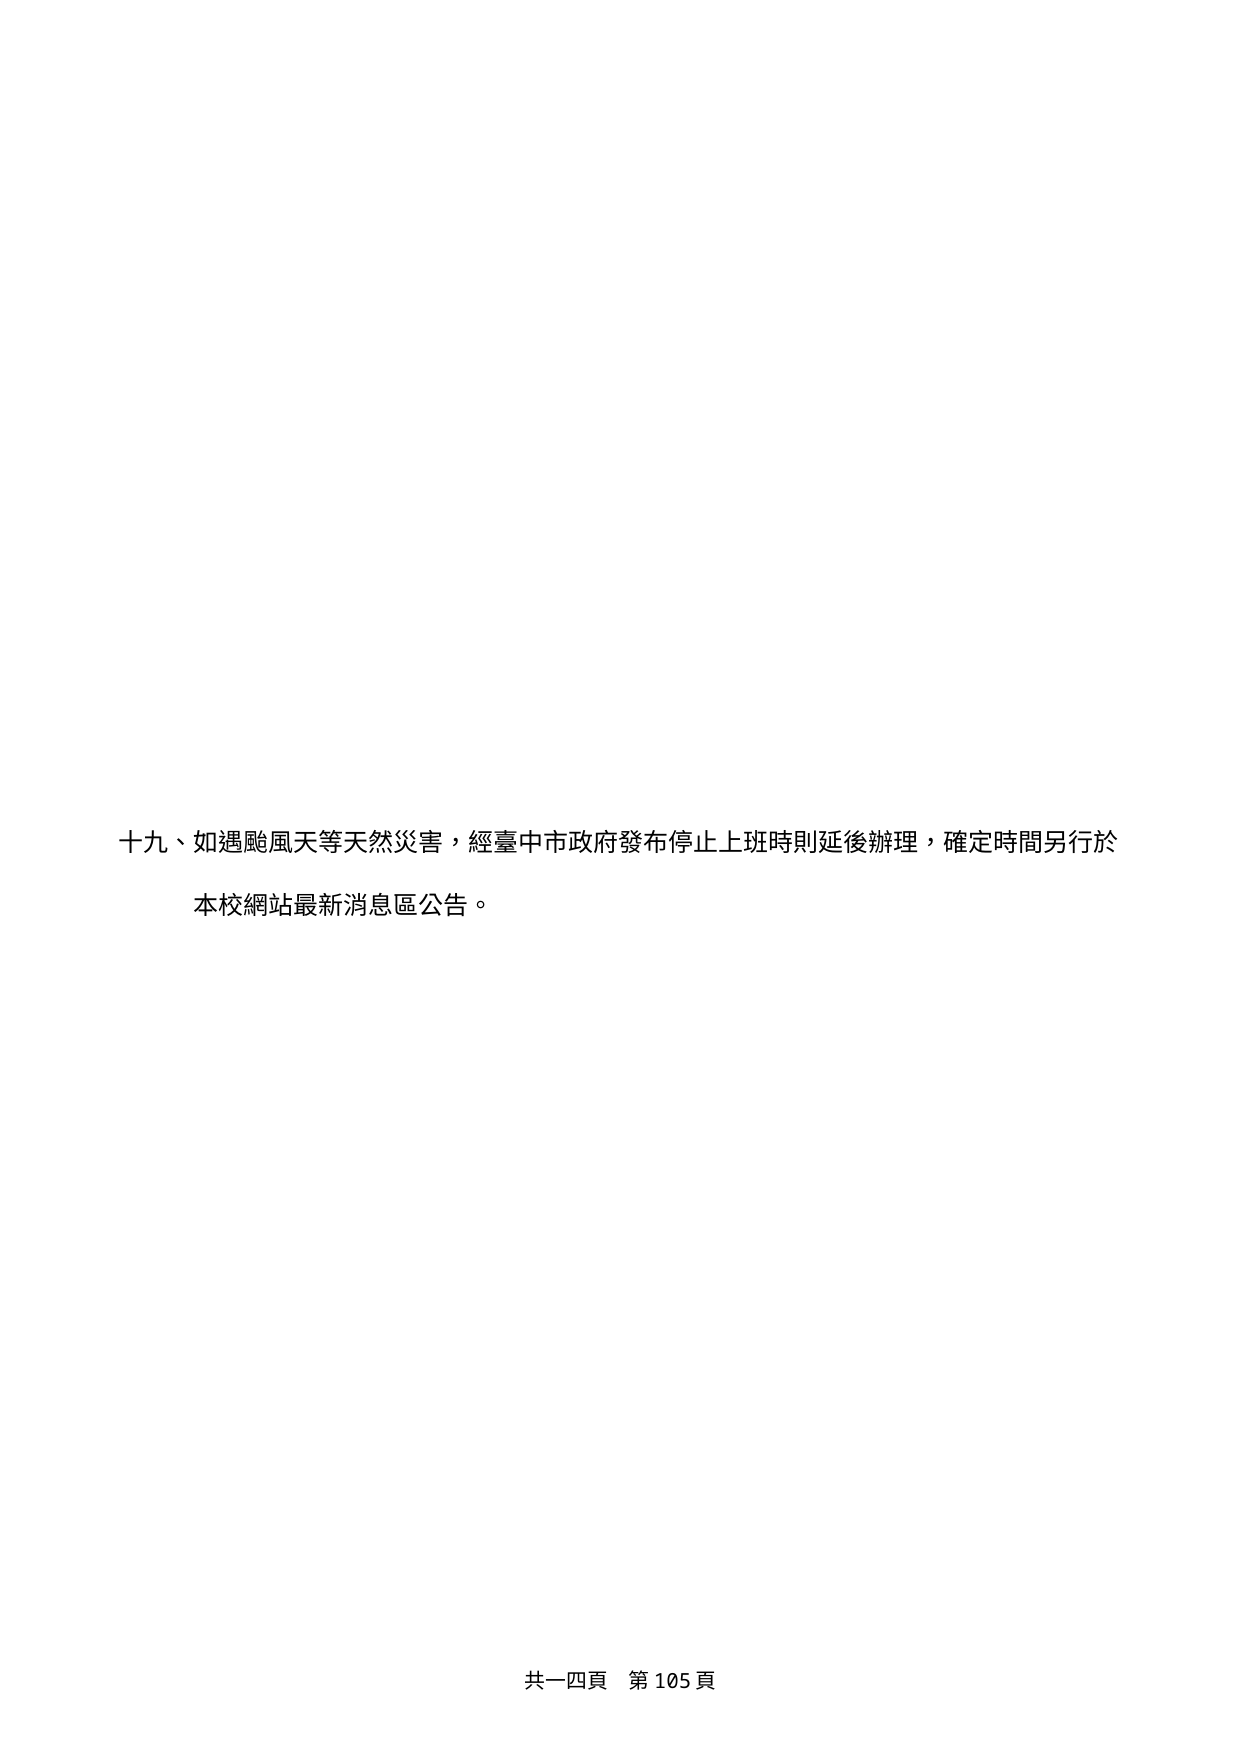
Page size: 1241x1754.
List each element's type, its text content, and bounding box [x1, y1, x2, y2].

text 十九、如遇颱風天等天然災害，經臺中市政府發布停止上班時則延後辦理，確定時間另行於本校網站最新消息區公告。 [118, 799, 1122, 924]
